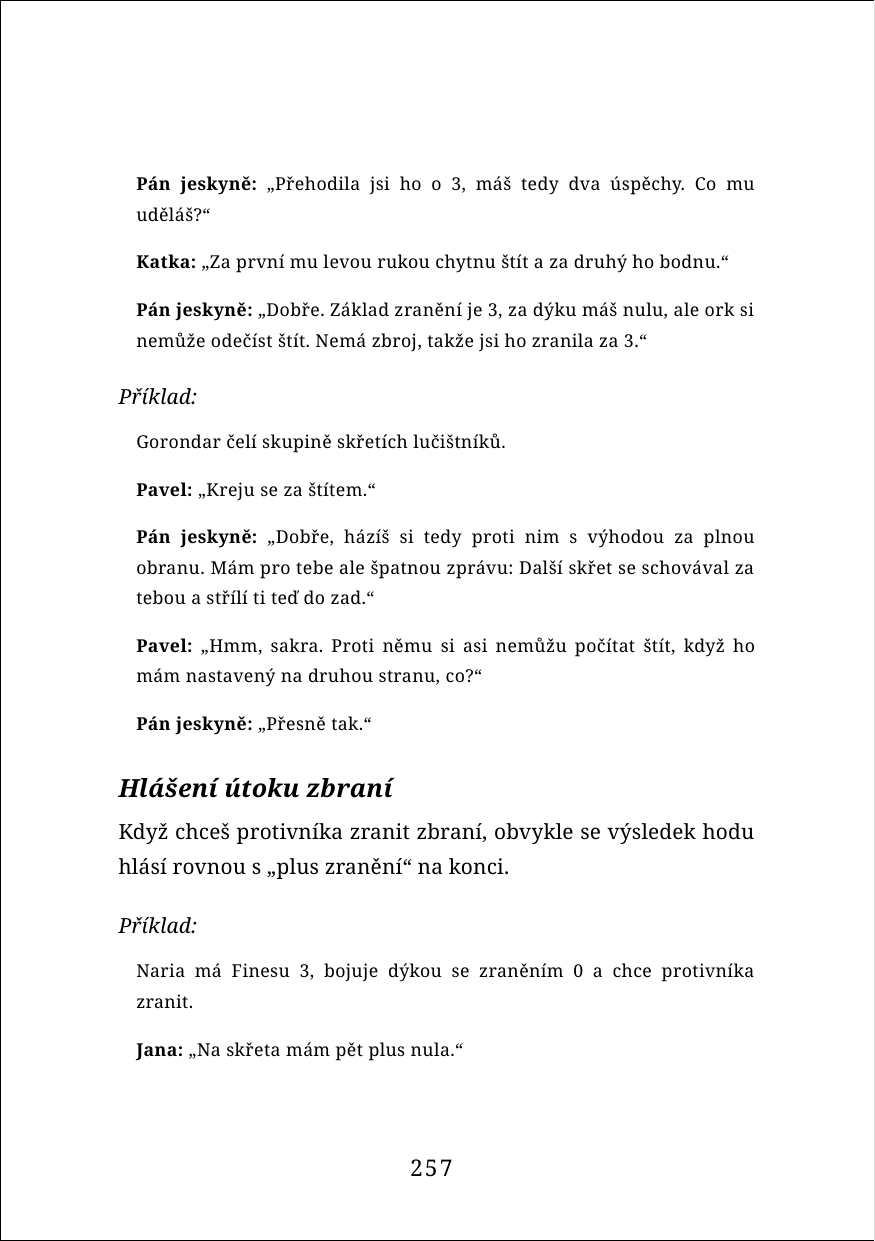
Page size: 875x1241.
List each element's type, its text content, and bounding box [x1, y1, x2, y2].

text Příklad: [118, 912, 756, 940]
text Když chceš protivníka zranit zbraní, obvykle se výsledek hodu hlásí rovnou s „plus zranění“ na konci. [118, 817, 756, 881]
text Katka: „Za první mu levou rukou chytnu štít a za druhý ho bodnu.“ [136, 250, 756, 274]
text Pavel: „Kreju se za štítem.“ [136, 477, 756, 501]
subtitle Hlášení útoku zbraní [118, 771, 756, 805]
text Pán jeskyně: „Přesně tak.“ [136, 711, 756, 736]
text Pán jeskyně: „Přehodila jsi ho o 3, máš tedy dva úspěchy. Co mu uděláš?“ [136, 172, 756, 226]
text Pavel: „Hmm, sakra. Proti němu si asi nemůžu počítat štít, když ho mám nastavený na druhou stranu, co?“ [136, 633, 756, 688]
text Pán jeskyně: „Dobře. Základ zranění je 3, za dýku máš nulu, ale ork si nemůže odečíst štít. Nemá zbroj, takže jsi ho zranila za 3.“ [136, 298, 756, 352]
text Naria má Finesu 3, bojuje dýkou se zraněním 0 a chce protivníka zranit. [136, 959, 756, 1013]
text Příklad: [118, 382, 756, 410]
text Gorondar čelí skupině skřetích lučištníků. [136, 429, 756, 453]
text Pán jeskyně: „Dobře, házíš si tedy proti nim s výhodou za plnou obranu. Mám pro tebe ale špatnou zprávu: Další skřet se schovával za tebou a střílí ti teď do zad.“ [136, 525, 756, 609]
text Jana: „Na skřeta mám pět plus nula.“ [136, 1037, 756, 1061]
